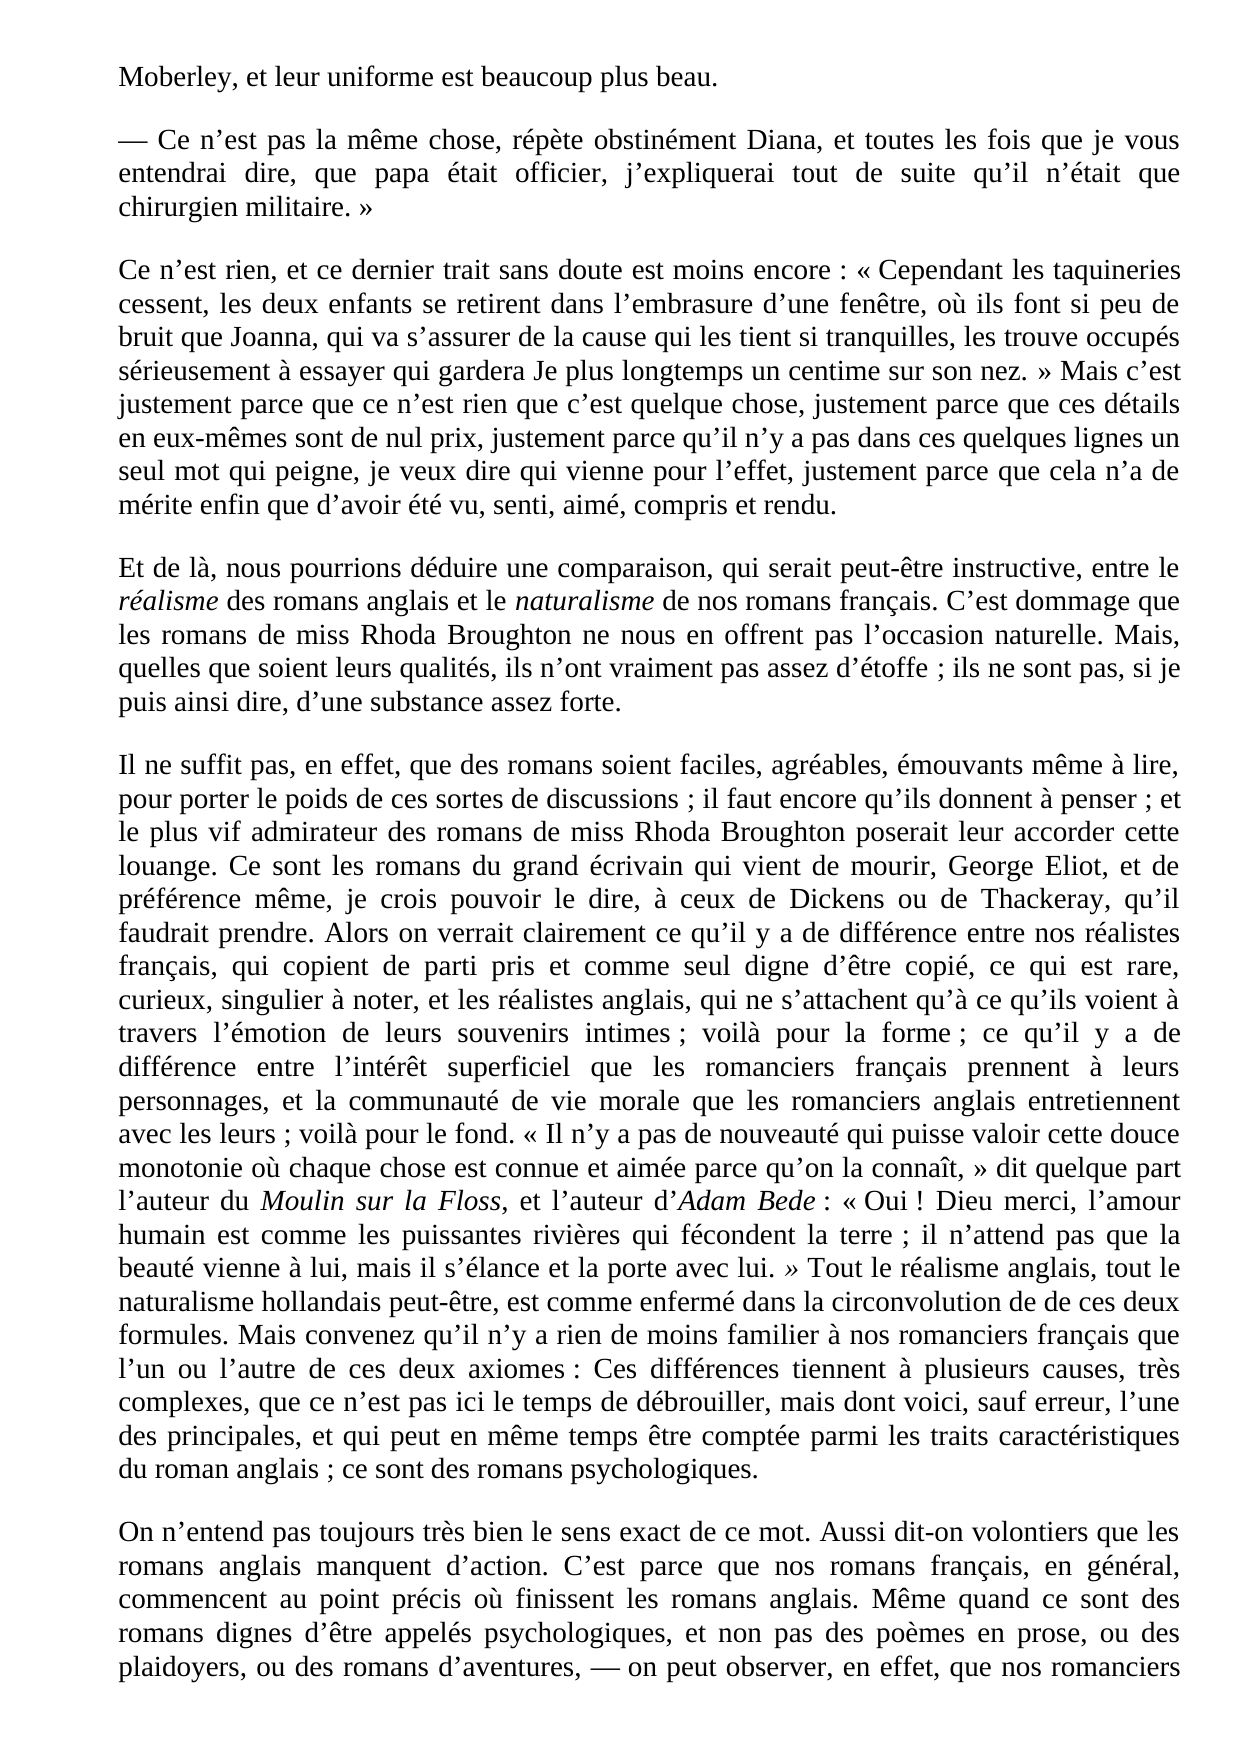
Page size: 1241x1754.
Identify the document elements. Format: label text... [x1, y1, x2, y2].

text Et de là, nous pourrions déduire une comparaison, qui serait peut-être instructive, entre le réalisme des romans anglais et le naturalisme de nos romans français. C’est dommage que les romans de miss Rhoda Broughton ne nous en offrent pas l’occasion naturelle. Mais, quelles que soient leurs qualités, ils n’ont vraiment pas assez d’étoffe ; ils ne sont pas, si je puis ainsi dire, d’une substance assez forte. [118, 550, 1181, 718]
text — Ce n’est pas la même chose, répète obstinément Diana, et toutes les fois que je vous entendrai dire, que papa était officier, j’expliquerai tout de suite qu’il n’était que chirurgien militaire. » [118, 122, 1181, 223]
text On n’entend pas toujours très bien le sens exact de ce mot. Aussi dit-on volontiers que les romans anglais manquent d’action. C’est parce que nos romans français, en général, commencent au point précis où finissent les romans anglais. Même quand ce sont des romans dignes d’être appelés psychologiques, et non pas des poèmes en prose, ou des plaidoyers, ou des romans d’aventures, — on peut observer, en effet, que nos romanciers [118, 1514, 1181, 1682]
text Ce n’est rien, et ce dernier trait sans doute est moins encore : « Cependant les taquineries cessent, les deux enfants se retirent dans l’embrasure d’une fenêtre, où ils font si peu de bruit que Joanna, qui va s’assurer de la cause qui les tient si tranquilles, les trouve occupés sérieusement à essayer qui gardera Je plus longtemps un centime sur son nez. » Mais c’est justement parce que ce n’est rien que c’est quelque chose, justement parce que ces détails en eux-mêmes sont de nul prix, justement parce qu’il n’y a pas dans ces quelques lignes un seul mot qui peigne, je veux dire qui vienne pour l’effet, justement parce que cela n’a de mérite enfin que d’avoir été vu, senti, aimé, compris et rendu. [118, 252, 1181, 521]
text Il ne suffit pas, en effet, que des romans soient faciles, agréables, émouvants même à lire, pour porter le poids de ces sortes de discussions ; il faut encore qu’ils donnent à penser ; et le plus vif admirateur des romans de miss Rhoda Broughton poserait leur accorder cette louange. Ce sont les romans du grand écrivain qui vient de mourir, George Eliot, et de préférence même, je crois pouvoir le dire, à ceux de Dickens ou de Thackeray, qu’il faudrait prendre. Alors on verrait clairement ce qu’il y a de différence entre nos réalistes français, qui copient de parti pris et comme seul digne d’être copié, ce qui est rare, curieux, singulier à noter, et les réalistes anglais, qui ne s’attachent qu’à ce qu’ils voient à travers l’émotion de leurs souvenirs intimes ; voilà pour la forme ; ce qu’il y a de différence entre l’intérêt superficiel que les romanciers français prennent à leurs personnages, et la communauté de vie morale que les romanciers anglais entretiennent avec les leurs ; voilà pour le fond. « Il n’y a pas de nouveauté qui puisse valoir cette douce monotonie où chaque chose est connue et aimée parce qu’on la connaît, » dit quelque part l’auteur du Moulin sur la Floss, et l’auteur d’Adam Bede : « Oui ! Dieu merci, l’amour humain est comme les puissantes rivières qui fécondent la terre ; il n’attend pas que la beauté vienne à lui, mais il s’élance et la porte avec lui. » Tout le réalisme anglais, tout le naturalisme hollandais peut-être, est comme enfermé dans la circonvolution de de ces deux formules. Mais convenez qu’il n’y a rien de moins familier à nos romanciers français que l’un ou l’autre de ces deux axiomes : Ces différences tiennent à plusieurs causes, très complexes, que ce n’est pas ici le temps de débrouiller, mais dont voici, sauf erreur, l’une des principales, et qui peut en même temps être comptée parmi les traits caractéristiques du roman anglais ; ce sont des romans psychologiques. [118, 747, 1181, 1485]
text Moberley, et leur uniforme est beaucoup plus beau. [118, 59, 1181, 93]
